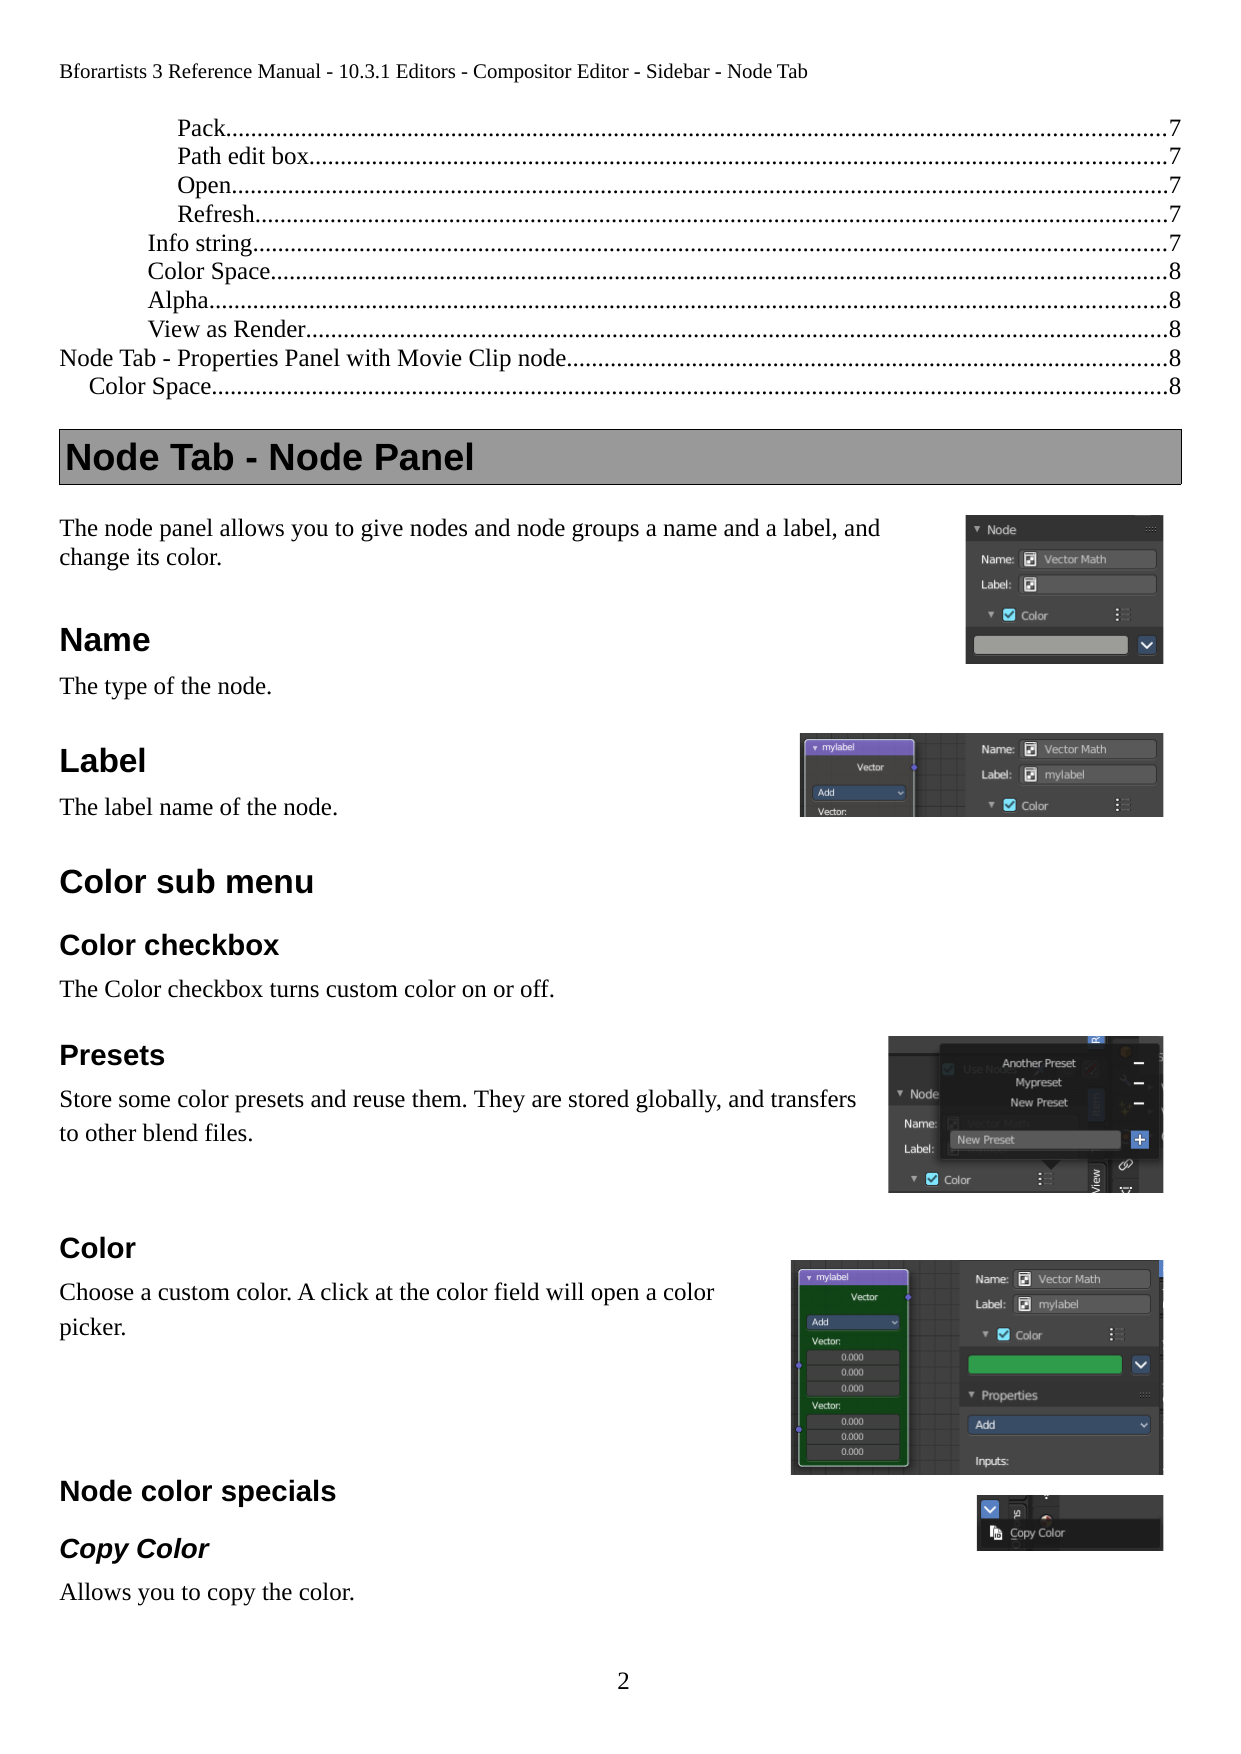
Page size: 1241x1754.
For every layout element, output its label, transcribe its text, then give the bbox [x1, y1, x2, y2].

subtitle Color sub menu [59, 862, 1181, 901]
text Refresh 7 [177, 199, 1181, 228]
text The Color checkbox turns custom color on or off. [59, 974, 1181, 1003]
text Choose a custom color. A click at the color field will open a color picker. [59, 1277, 790, 1341]
subtitle [1164, 620, 1181, 659]
subtitle Copy Color [59, 1532, 1181, 1564]
text Alpha 8 [147, 285, 1181, 314]
text The label name of the node. [59, 792, 1181, 821]
table_header Node Tab - Node Panel [60, 430, 1181, 484]
text Store some color presets and reuse them. They are stored globally, and transfers to other blend files. [59, 1084, 888, 1147]
picture [799, 733, 1164, 817]
text Pack 7 [177, 113, 1181, 141]
subtitle Color checkbox [59, 928, 1181, 962]
text Info string 7 [147, 228, 1181, 256]
picture [976, 1495, 1164, 1551]
text The type of the node. [59, 671, 1181, 700]
subtitle Presets [59, 1038, 888, 1071]
text Open 7 [177, 170, 1181, 199]
text Node Tab - Properties Panel with Movie Clip node 8 [59, 343, 1181, 371]
subtitle Node color specials [59, 1474, 1181, 1507]
text Color Space 8 [88, 371, 1181, 400]
subtitle Name [59, 620, 965, 659]
text View as Render 8 [147, 314, 1181, 343]
picture [965, 515, 1164, 664]
subtitle [1164, 1038, 1181, 1071]
text The node panel allows you to give nodes and node groups a name and a label, and change its color. [59, 513, 1181, 570]
subtitle Color [59, 1231, 1181, 1265]
picture [888, 1036, 1164, 1193]
subtitle Label [59, 741, 799, 780]
picture [790, 1260, 1164, 1475]
text Allows you to copy the color. [59, 1577, 1181, 1606]
text Color Space 8 [147, 256, 1181, 285]
text Path edit box 7 [177, 141, 1181, 170]
subtitle [1164, 741, 1181, 780]
